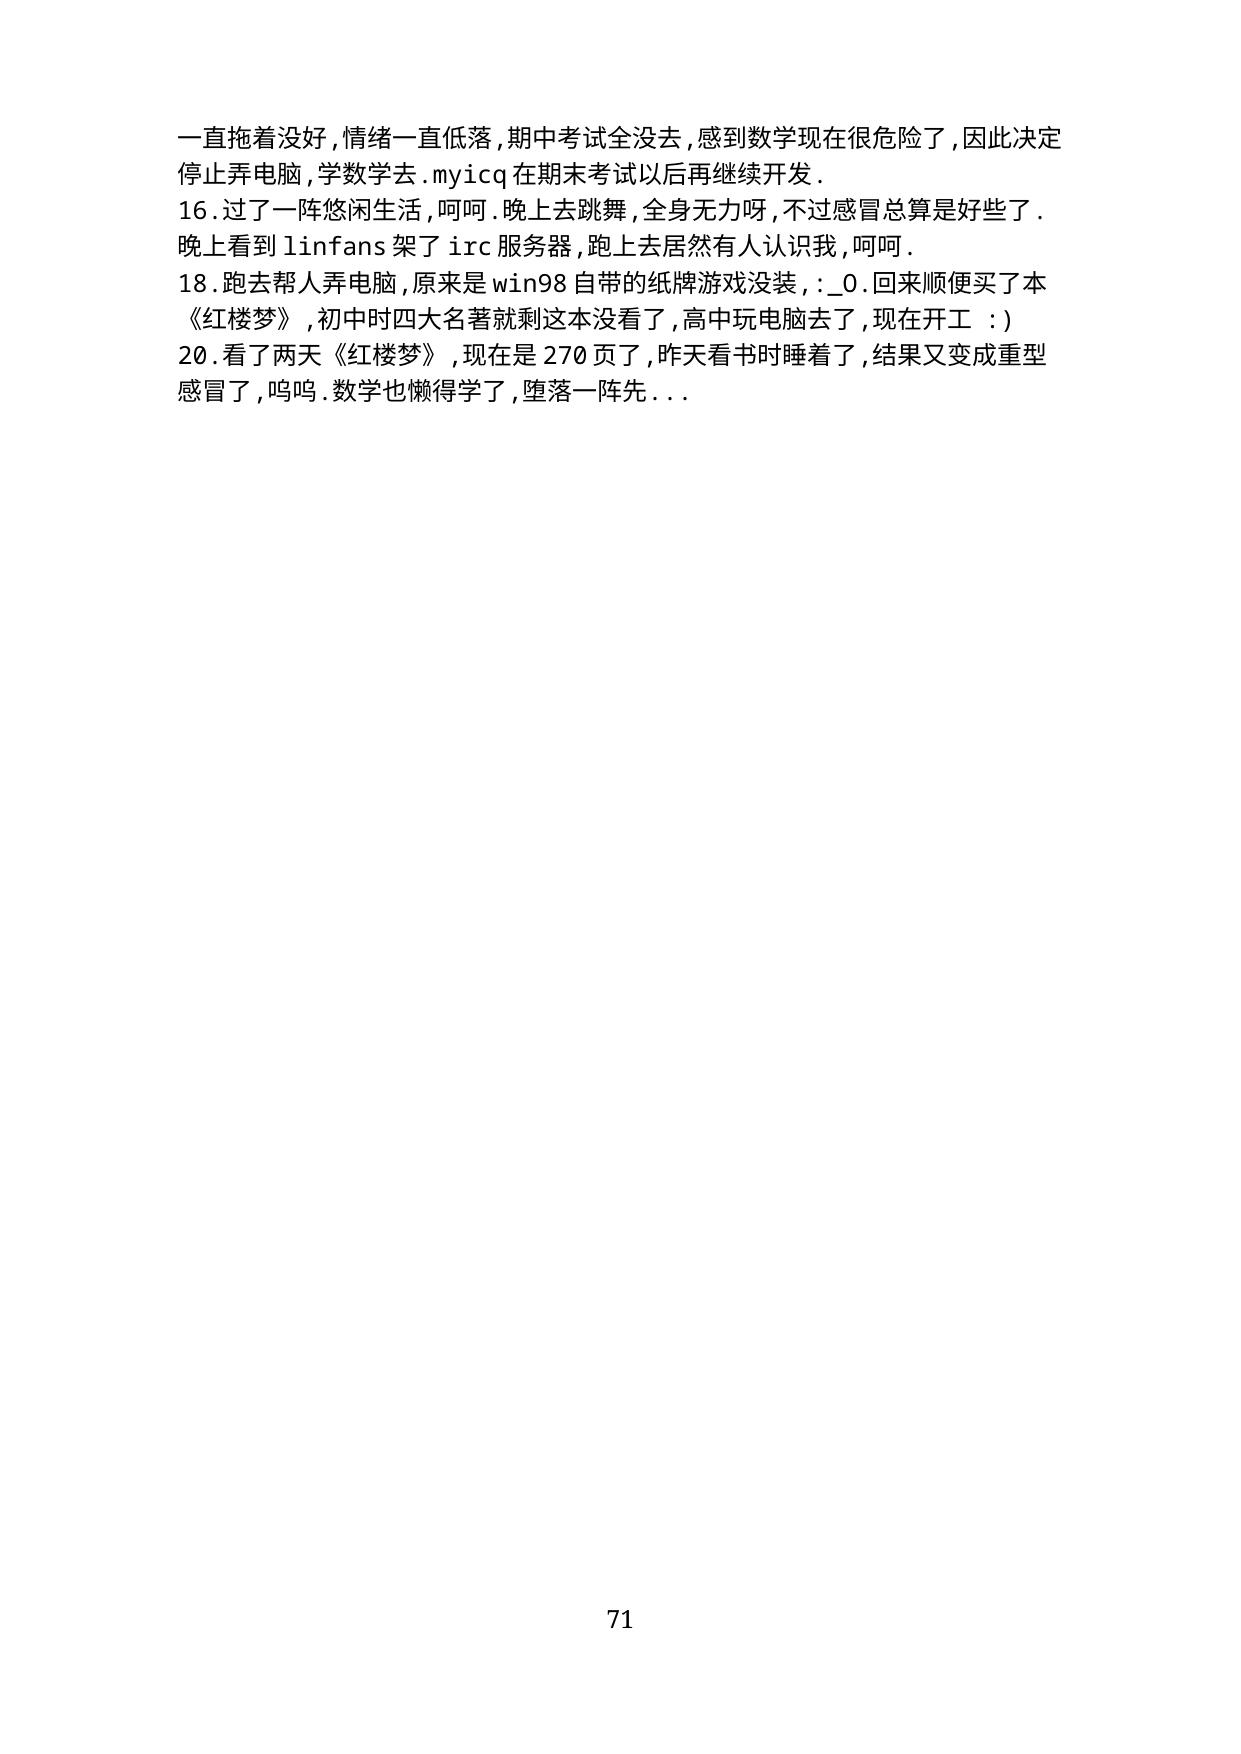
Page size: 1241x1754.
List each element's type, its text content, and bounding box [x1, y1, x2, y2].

text 停止弄电脑,学数学去.myicq在期末考试以后再继续开发. [177, 154, 1063, 191]
text 《红楼梦》,初中时四大名著就剩这本没看了,高中玩电脑去了,现在开工 :) [177, 299, 1063, 336]
text 晚上看到linfans架了irc服务器,跑上去居然有人认识我,呵呵. [177, 227, 1063, 263]
text 一直拖着没好,情绪一直低落,期中考试全没去,感到数学现在很危险了,因此决定 [177, 118, 1063, 154]
text 16.过了一阵悠闲生活,呵呵.晚上去跳舞,全身无力呀,不过感冒总算是好些了. [177, 191, 1063, 227]
text 感冒了,呜呜.数学也懒得学了,堕落一阵先... [177, 372, 1063, 408]
text 20.看了两天《红楼梦》,现在是270页了,昨天看书时睡着了,结果又变成重型 [177, 336, 1063, 372]
text 18.跑去帮人弄电脑,原来是win98自带的纸牌游戏没装,:_O.回来顺便买了本 [177, 263, 1063, 299]
